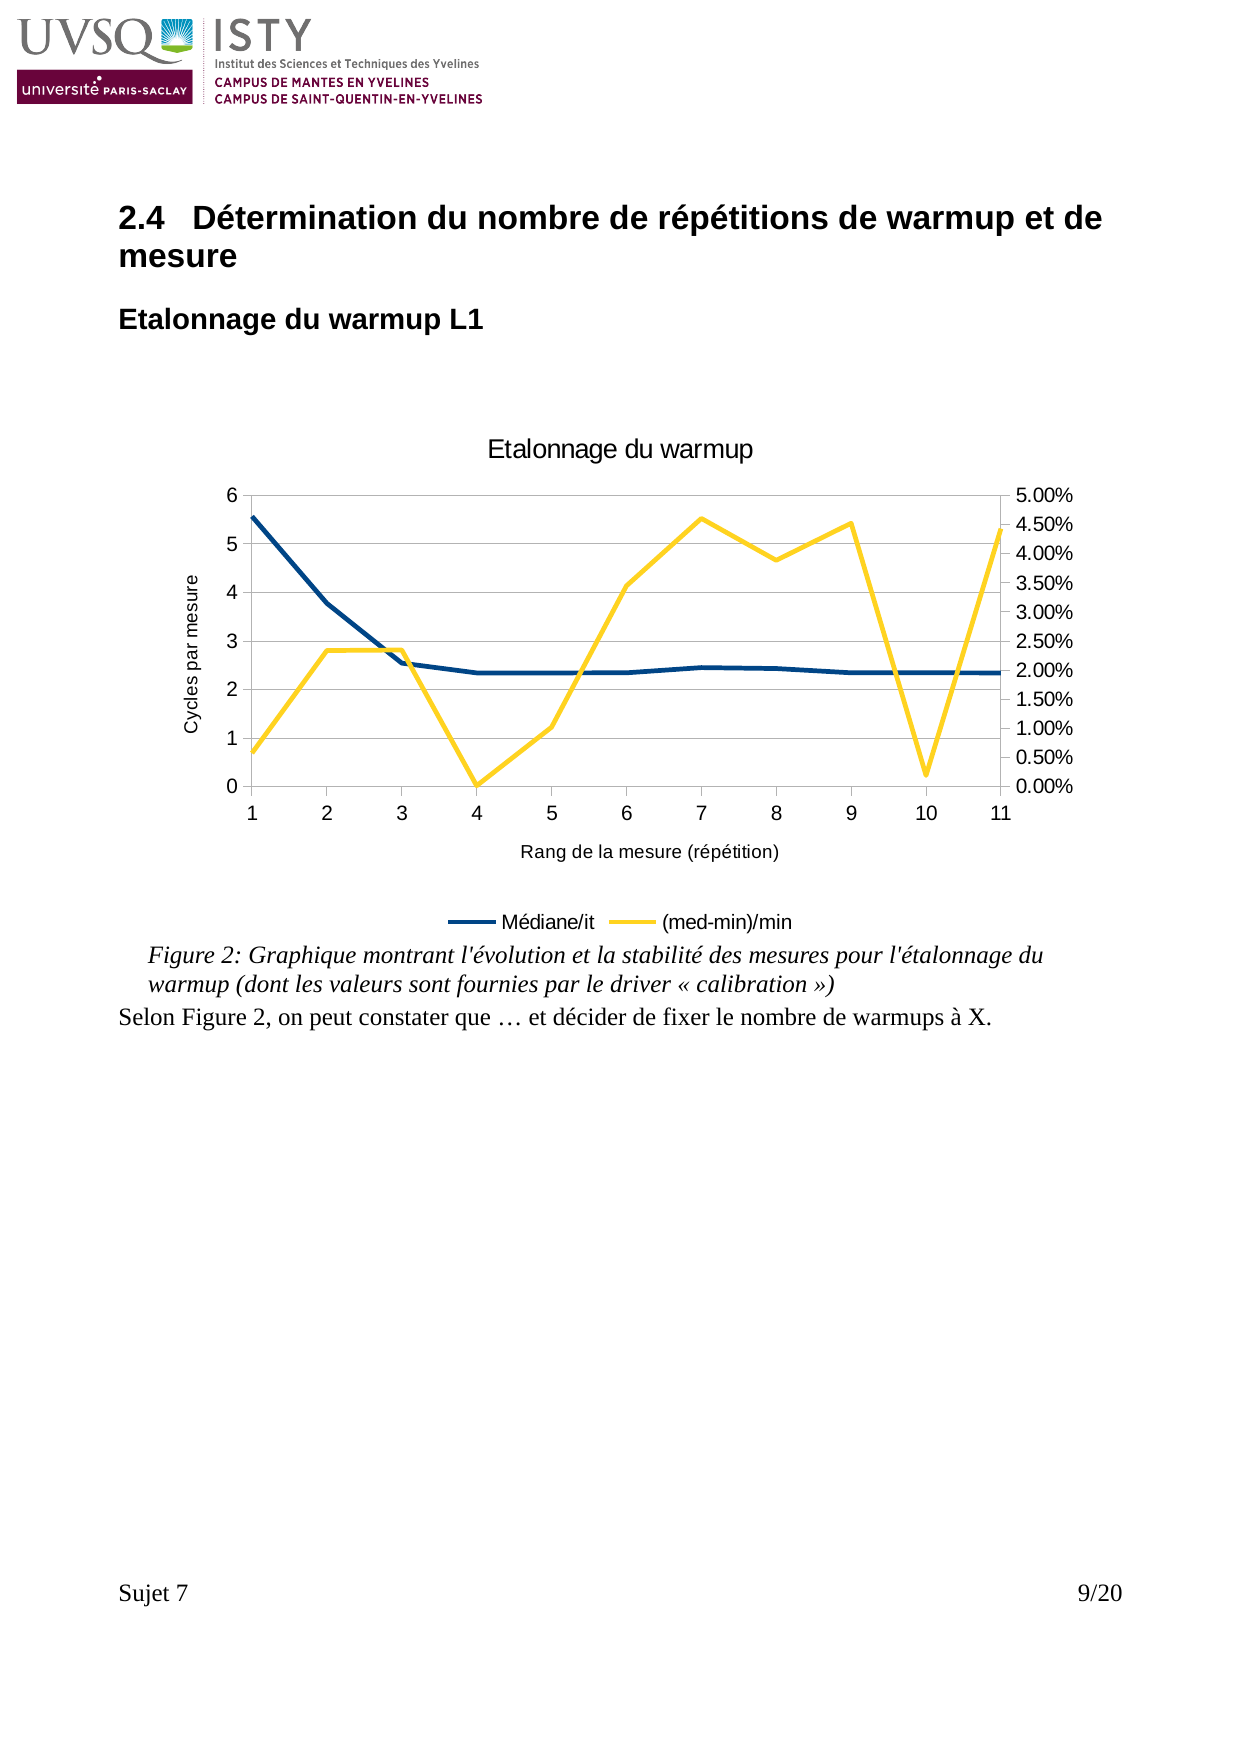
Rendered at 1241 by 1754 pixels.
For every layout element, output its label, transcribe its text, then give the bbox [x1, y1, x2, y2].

subtitle Détermination du nombre de répétitions de warmup et de mesure [118, 198, 1122, 275]
subtitle Etalonnage du warmup L1 [118, 302, 1122, 336]
picture [2, 2, 497, 121]
text Figure 2: Graphique montrant l'évolution et la stabilité des mesures pour l'étalonnage du warmup (dont les valeurs sont fournies par le driver « calibration ») [148, 940, 1093, 997]
text Selon Figure 2, on peut constater que … et décider de fixer le nombre de warmups à X. [118, 396, 1122, 1030]
